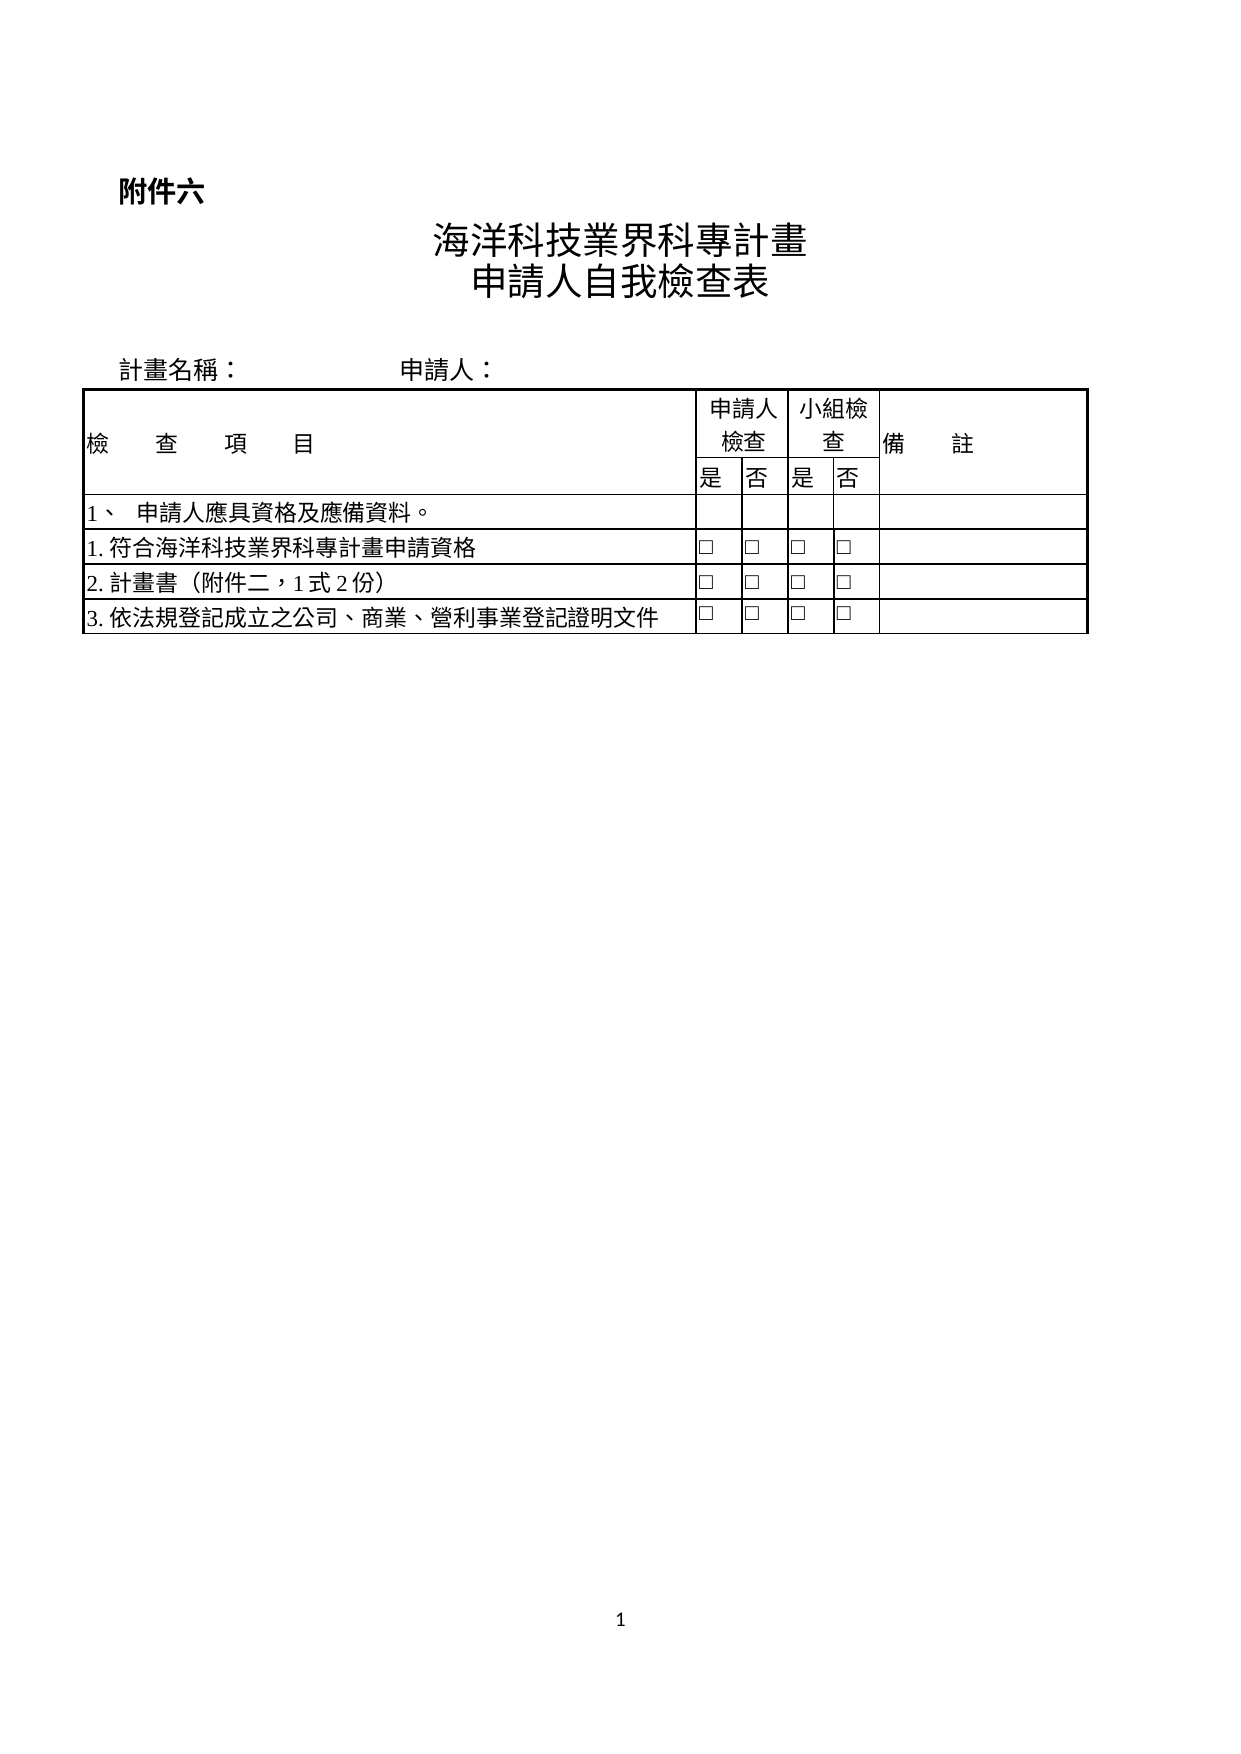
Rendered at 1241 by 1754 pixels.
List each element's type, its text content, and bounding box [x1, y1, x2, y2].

table_cell □ [835, 530, 879, 563]
table_header 備 註 [880, 391, 1086, 493]
table_cell □ [697, 600, 741, 633]
table_cell 1. 符合海洋科技業界科專計畫申請資格 [85, 530, 695, 563]
table_cell □ [743, 530, 787, 563]
text 申請人自我檢查表 [118, 262, 1122, 304]
table_cell 2. 計畫書（附件二，1式2份） [85, 565, 695, 598]
table_cell [743, 495, 787, 528]
table_cell □ [789, 565, 833, 598]
table_cell □ [789, 530, 833, 563]
text 海洋科技業界科專計畫 [118, 221, 1122, 262]
subtitle 附件六、申請人自我檢查表 [118, 168, 1122, 210]
table_cell [880, 565, 1086, 598]
table_cell 否 [743, 458, 787, 493]
table_cell [880, 495, 1086, 528]
table_cell □ [743, 600, 787, 633]
table_cell □ [697, 565, 741, 598]
table_cell 是 [697, 458, 741, 493]
table_cell [834, 495, 879, 528]
table_cell [789, 495, 833, 528]
table_cell □ [743, 565, 787, 598]
table_cell 否 [834, 458, 879, 493]
table_header 小組檢查 [789, 391, 879, 457]
table_cell □ [789, 600, 833, 633]
table_cell 是 [789, 458, 833, 493]
text 計畫名稱： 申請人： [118, 346, 1122, 387]
table_cell □ [835, 600, 879, 633]
table_cell [880, 530, 1086, 563]
table_cell [880, 600, 1086, 633]
table_cell 3. 依法規登記成立之公司、商業、營利事業登記證明文件 [85, 600, 695, 633]
table_header 申請人 檢查 [697, 391, 787, 457]
table_header 檢 查 項 目 [85, 391, 695, 493]
table_cell [697, 495, 741, 528]
table_cell 申請人應具資格及應備資料。 [85, 495, 695, 528]
table_cell □ [697, 530, 741, 563]
table_cell □ [835, 565, 879, 598]
